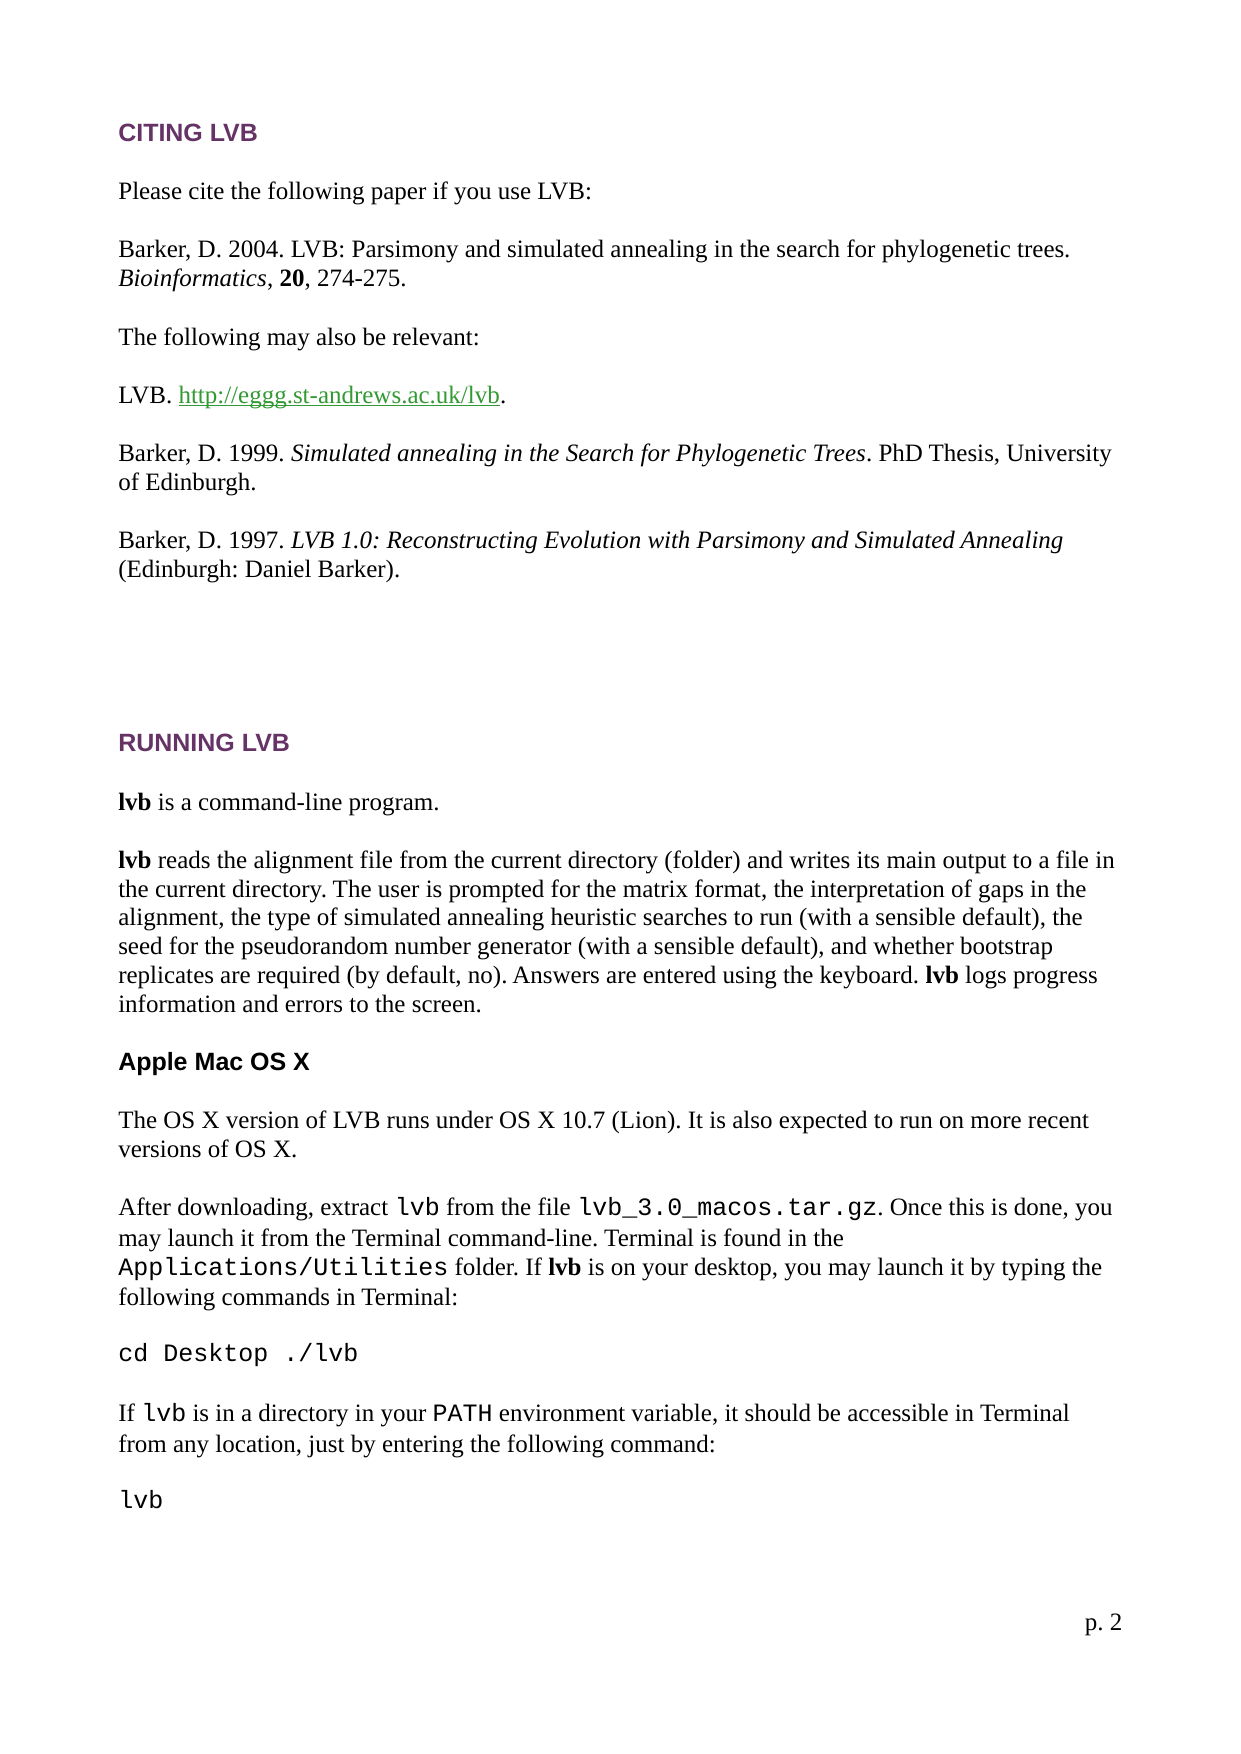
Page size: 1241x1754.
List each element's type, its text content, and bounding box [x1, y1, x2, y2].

text lvb [118, 1488, 1122, 1516]
text LVB. http://eggg.st-andrews.ac.uk/lvb. [118, 380, 1122, 408]
text Barker, D. 2004. LVB: Parsimony and simulated annealing in the search for phylogenetic trees. Bioinformatics, 20, 274-275. [118, 234, 1122, 292]
text Barker, D. 1999. Simulated annealing in the Search for Phylogenetic Trees. PhD Thesis, University of Edinburgh. [118, 438, 1122, 496]
text RUNNING LVB [118, 728, 1122, 757]
text CITING LVB [118, 118, 1122, 147]
text lvb reads the alignment file from the current directory (folder) and writes its main output to a file in the current directory. The user is prompted for the matrix format, the interpretation of gaps in the alignment, the type of simulated annealing heuristic searches to run (with a sensible default), the seed for the pseudorandom number generator (with a sensible default), and whether bootstrap replicates are required (by default, no). Answers are entered using the keyboard. lvb logs progress information and errors to the screen. [118, 845, 1122, 1017]
text The OS X version of LVB runs under OS X 10.7 (Lion). It is also expected to run on more recent versions of OS X. [118, 1105, 1122, 1163]
text Barker, D. 1997. LVB 1.0: Reconstructing Evolution with Parsimony and Simulated Annealing (Edinburgh: Daniel Barker). [118, 525, 1122, 582]
text After downloading, extract lvb from the file lvb_3.0_macos.tar.gz. Once this is done, you may launch it from the Terminal command-line. Terminal is found in the Applications/Utilities folder. If lvb is on your desktop, you may launch it by typing the following commands in Terminal: [118, 1192, 1122, 1311]
text cd Desktop ./lvb [118, 1341, 1122, 1369]
text The following may also be relevant: [118, 322, 1122, 350]
text If lvb is in a directory in your PATH environment variable, it should be accessible in Terminal from any location, just by entering the following command: [118, 1398, 1122, 1458]
text lvb is a command-line program. [118, 787, 1122, 815]
subtitle Apple Mac OS X [118, 1047, 1122, 1076]
text Please cite the following paper if you use LVB: [118, 176, 1122, 205]
